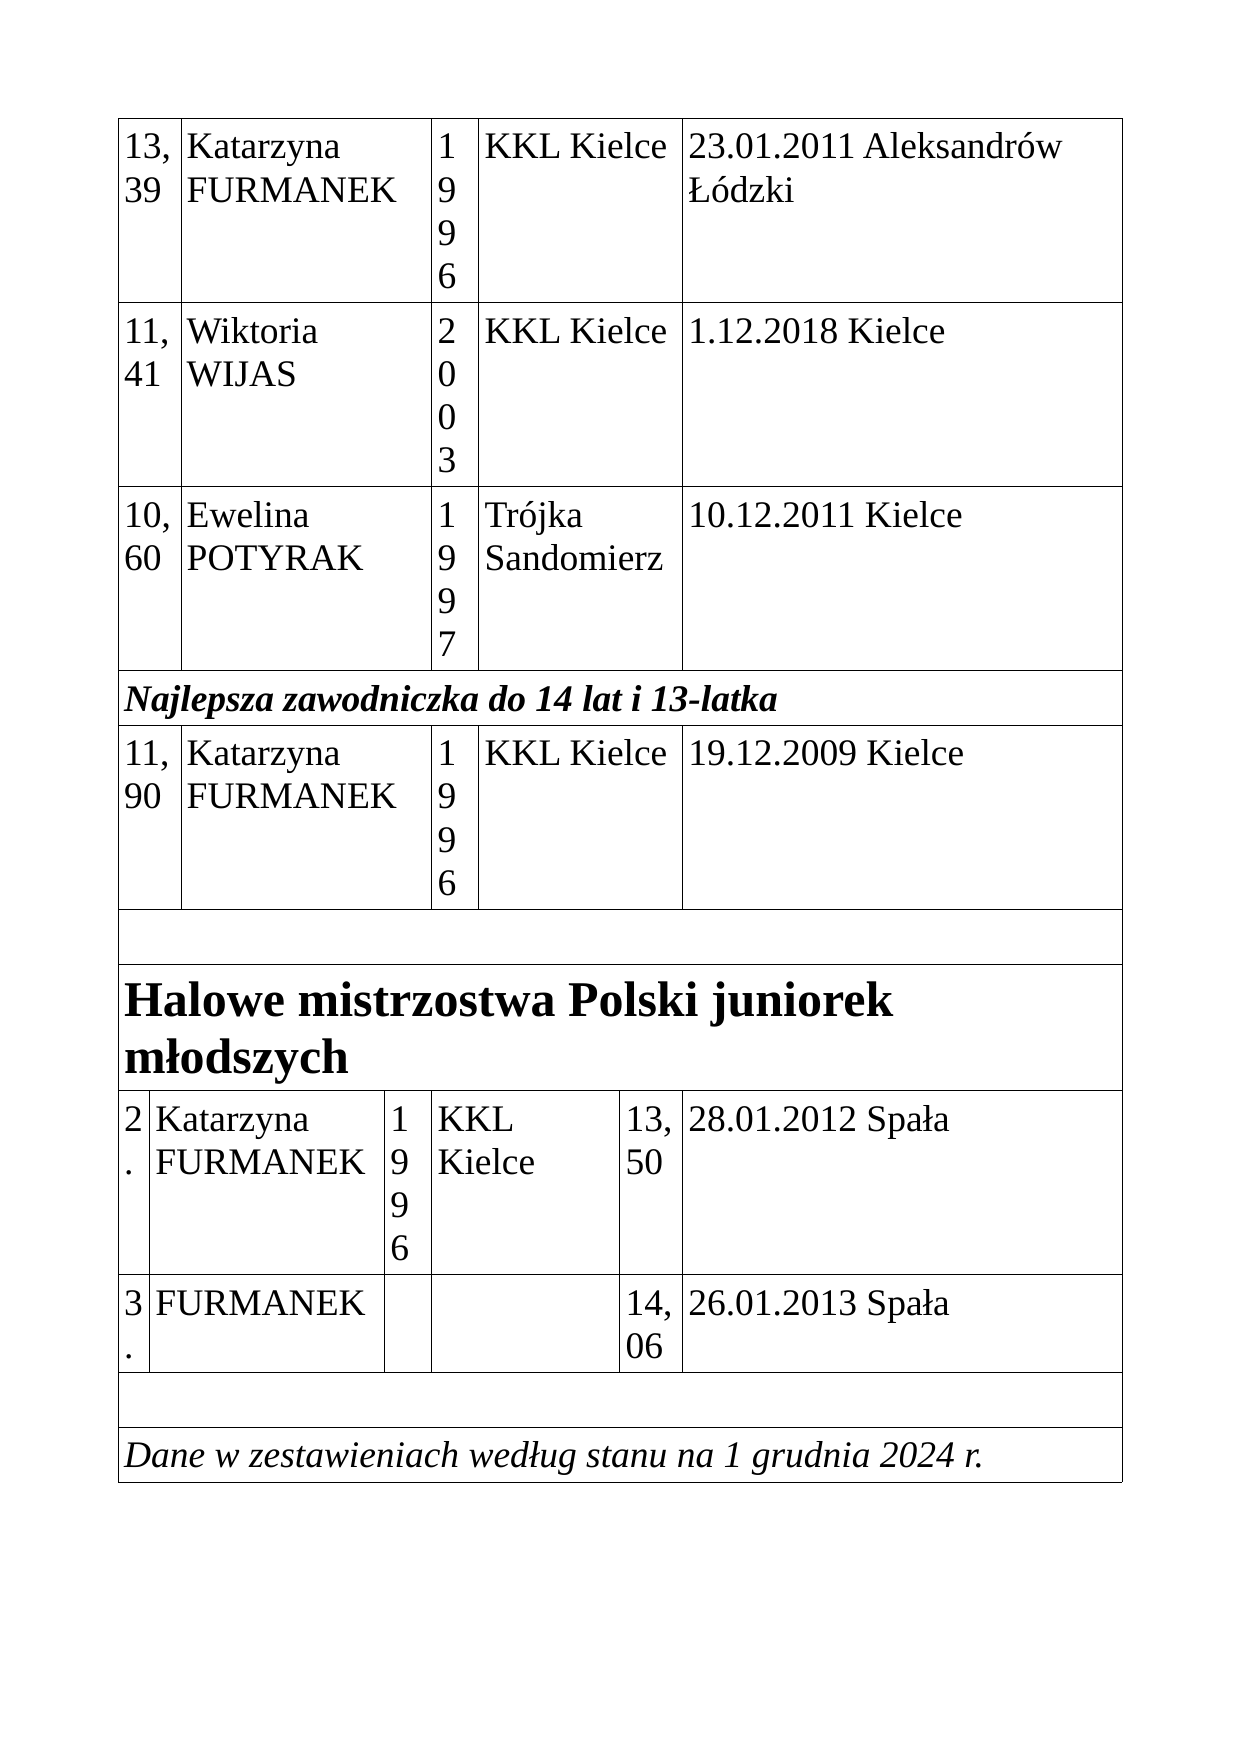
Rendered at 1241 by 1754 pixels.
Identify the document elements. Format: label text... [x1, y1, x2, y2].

table_cell 13,39 [119, 119, 181, 302]
table_cell 28.01.2012 Spała [683, 1091, 1122, 1274]
table_cell KKL Kielce [479, 726, 682, 909]
table_cell 1.12.2018 Kielce [683, 303, 1122, 486]
table_cell 13,50 [620, 1091, 682, 1274]
table_cell 1996 [432, 119, 478, 302]
table_cell 1997 [432, 487, 478, 670]
table_cell Katarzyna FURMANEK [150, 1091, 384, 1274]
table_cell [119, 1373, 1122, 1427]
table_cell 1996 [385, 1091, 431, 1274]
table_cell 19.12.2009 Kielce [683, 726, 1122, 909]
table_cell 10.12.2011 Kielce [683, 487, 1122, 670]
table_cell 10,60 [119, 487, 181, 670]
table_cell Halowe mistrzostwa Polski juniorek młodszych [119, 965, 1122, 1090]
table_cell Katarzyna FURMANEK [182, 119, 431, 302]
table_cell 11,90 [119, 726, 181, 909]
table_cell 2. [119, 1091, 149, 1274]
table_cell 26.01.2013 Spała [683, 1275, 1122, 1372]
table_cell 1996 [432, 726, 478, 909]
table_cell [385, 1275, 431, 1372]
table_cell Ewelina POTYRAK [182, 487, 431, 670]
table_cell Wiktoria WIJAS [182, 303, 431, 486]
table_cell 11,41 [119, 303, 181, 486]
table_cell FURMANEK [150, 1275, 384, 1372]
table_cell KKL Kielce [479, 303, 682, 486]
table_cell Katarzyna FURMANEK [182, 726, 431, 909]
table_cell [119, 910, 1122, 964]
table_cell Trójka Sandomierz [479, 487, 682, 670]
table_cell KKL Kielce [432, 1091, 619, 1274]
table_cell 2003 [432, 303, 478, 486]
table_cell 23.01.2011 Aleksandrów Łódzki [683, 119, 1122, 302]
table_cell KKL Kielce [479, 119, 682, 302]
table_cell Najlepsza zawodniczka do 14 lat i 13-latka [119, 671, 1122, 725]
table_cell 3. [119, 1275, 149, 1372]
table_cell Dane w zestawieniach według stanu na 1 grudnia 2024 r. [119, 1428, 1122, 1482]
table_cell [432, 1275, 619, 1372]
table_cell 14,06 [620, 1275, 682, 1372]
